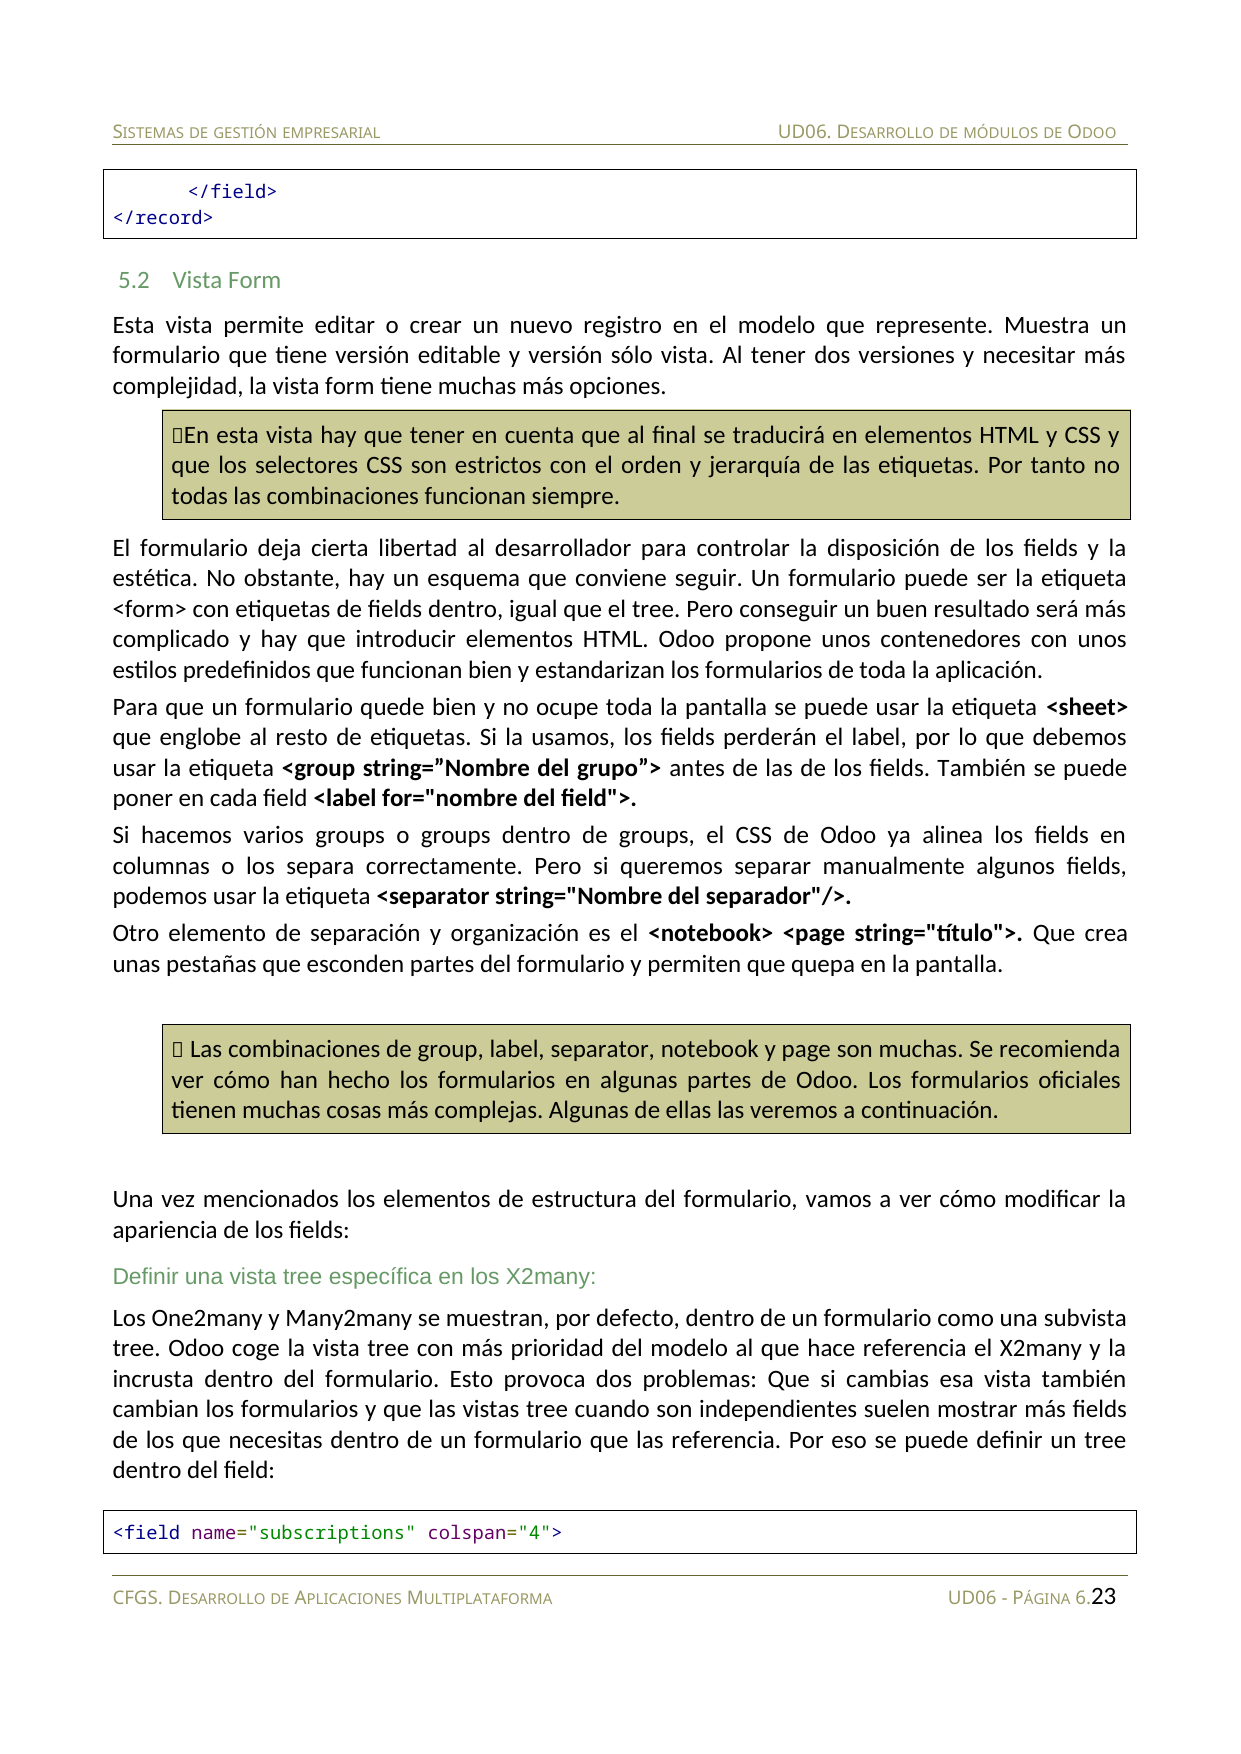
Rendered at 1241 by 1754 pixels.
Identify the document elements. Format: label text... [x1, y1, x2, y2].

text El formulario deja cierta libertad al desarrollador para controlar la disposición de los fields y la estética. No obstante, hay un esquema que conviene seguir. Un formulario puede ser la etiqueta <form> con etiquetas de fields dentro, igual que el tree. Pero conseguir un buen resultado será más complicado y hay que introducir elementos HTML. Odoo propone unos contenedores con unos estilos predefinidos que funcionan bien y estandarizan los formularios de toda la aplicación. [112, 532, 1128, 684]
text Si hacemos varios groups o groups dentro de groups, el CSS de Odoo ya alinea los fields en columnas o los separa correctamente. Pero si queremos separar manualmente algunos fields, podemos usar la etiqueta <separator string="Nombre del separador"/>. [112, 819, 1128, 911]
text </field> </record> [104, 170, 1136, 238]
text ❕ Las combinaciones de group, label, separator, notebook y page son muchas. Se recomienda ver cómo han hecho los formularios en algunas partes de Odoo. Los formularios oficiales tienen muchas cosas más complejas. Algunas de ellas las veremos a continuación. [163, 1025, 1130, 1133]
text <field name="subscriptions" colspan="4"> [104, 1511, 1136, 1553]
text Otro elemento de separación y organización es el <notebook> <page string="título">. Que crea unas pestañas que esconden partes del formulario y permiten que quepa en la pantalla. [112, 917, 1128, 978]
text Esta vista permite editar o crear un nuevo registro en el modelo que represente. Muestra un formulario que tiene versión editable y versión sólo vista. Al tener dos versiones y necesitar más complejidad, la vista form tiene muchas más opciones. [112, 309, 1128, 401]
text Para que un formulario quede bien y no ocupe toda la pantalla se puede usar la etiqueta <sheet> que englobe al resto de etiquetas. Si la usamos, los fields perderán el label, por lo que debemos usar la etiqueta <group string=”Nombre del grupo”> antes de las de los fields. También se puede poner en cada field <label for="nombre del field">. [112, 691, 1128, 813]
text Los One2many y Many2many se muestran, por defecto, dentro de un formulario como una subvista tree. Odoo coge la vista tree con más prioridad del modelo al que hace referencia el X2many y la incrusta dentro del formulario. Esto provoca dos problemas: Que si cambias esa vista también cambian los formularios y que las vistas tree cuando son independientes suelen mostrar más fields de los que necesitas dentro de un formulario que las referencia. Por eso se puede definir un tree dentro del field: [112, 1302, 1128, 1485]
text Una vez mencionados los elementos de estructura del formulario, vamos a ver cómo modificar la apariencia de los fields: [112, 1183, 1128, 1244]
text ❕En esta vista hay que tener en cuenta que al final se traducirá en elementos HTML y CSS y que los selectores CSS son estrictos con el orden y jerarquía de las etiquetas. Por tanto no todas las combinaciones funcionan siempre. [163, 411, 1130, 519]
subtitle Vista Form [112, 264, 1128, 294]
subtitle Definir una vista tree específica en los X2many: [112, 1263, 1128, 1289]
